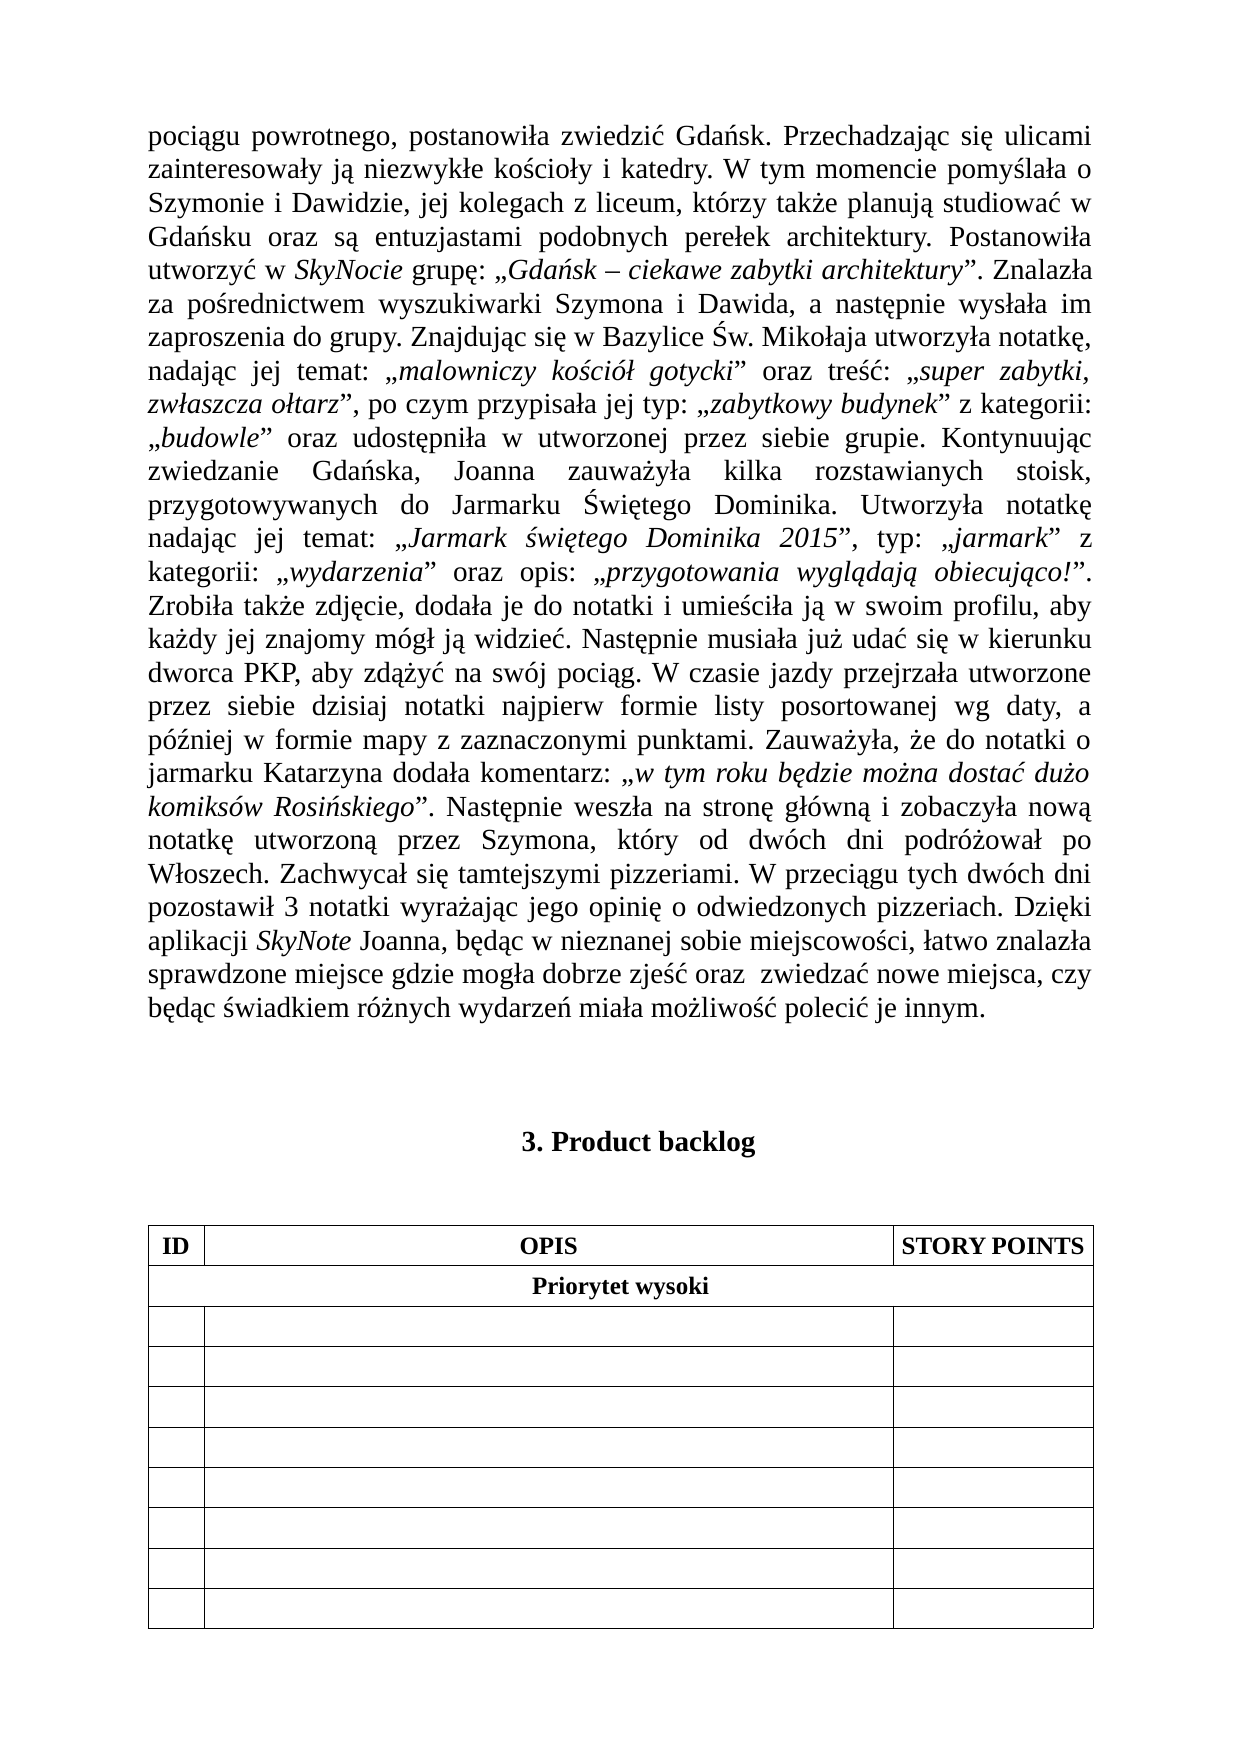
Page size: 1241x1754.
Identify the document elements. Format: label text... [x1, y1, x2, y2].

table_header ID [149, 1226, 204, 1265]
table_cell [894, 1468, 1093, 1507]
table_cell [205, 1307, 893, 1346]
table_cell [205, 1589, 893, 1628]
table_header OPIS [205, 1226, 893, 1265]
table_header STORY POINTS [894, 1226, 1093, 1265]
table_cell [894, 1428, 1093, 1467]
table_cell [149, 1307, 204, 1346]
table_cell [894, 1307, 1093, 1346]
list Product backlog [177, 1124, 1092, 1158]
text pociągu powrotnego, postanowiła zwiedzić Gdańsk. Przechadzając się ulicami zainteresowały ją niezwykłe kościoły i katedry. W tym momencie pomyślała o Szymonie i Dawidzie, jej kolegach z liceum, którzy także planują studiować w Gdańsku oraz są entuzjastami podobnych perełek architektury. Postanowiła utworzyć w SkyNocie grupę: „Gdańsk – ciekawe zabytki architektury”. Znalazła za pośrednictwem wyszukiwarki Szymona i Dawida, a następnie wysłała im zaproszenia do grupy. Znajdując się w Bazylice Św. Mikołaja utworzyła notatkę, nadając jej temat: „malowniczy kościół gotycki” oraz treść: „super zabytki, zwłaszcza ołtarz”, po czym przypisała jej typ: „zabytkowy budynek” z kategorii: „budowle” oraz udostępniła w utworzonej przez siebie grupie. Kontynuując zwiedzanie Gdańska, Joanna zauważyła kilka rozstawianych stoisk, przygotowywanych do Jarmarku Świętego Dominika. Utworzyła notatkę nadając jej temat: „Jarmark świętego Dominika 2015”, typ: „jarmark” z kategorii: „wydarzenia” oraz opis: „przygotowania wyglądają obiecująco!”. Zrobiła także zdjęcie, dodała je do notatki i umieściła ją w swoim profilu, aby każdy jej znajomy mógł ją widzieć. Następnie musiała już udać się w kierunku dworca PKP, aby zdążyć na swój pociąg. W czasie jazdy przejrzała utworzone przez siebie dzisiaj notatki najpierw formie listy posortowanej wg daty, a później w formie mapy z zaznaczonymi punktami. Zauważyła, że do notatki o jarmarku Katarzyna dodała komentarz: „w tym roku będzie można dostać dużo komiksów Rosińskiego”. Następnie weszła na stronę główną i zobaczyła nową notatkę utworzoną przez Szymona, który od dwóch dni podróżował po Włoszech. Zachwycał się tamtejszymi pizzeriami. W przeciągu tych dwóch dni pozostawił 3 notatki wyrażając jego opinię o odwiedzonych pizzeriach. Dzięki aplikacji SkyNote Joanna, będąc w nieznanej sobie miejscowości, łatwo znalazła sprawdzone miejsce gdzie mogła dobrze zjeść oraz zwiedzać nowe miejsca, czy będąc świadkiem różnych wydarzeń miała możliwość polecić je innym. [148, 118, 1092, 1024]
table_cell [894, 1549, 1093, 1588]
table_cell [149, 1549, 204, 1588]
table_cell [149, 1468, 204, 1507]
table_cell [205, 1468, 893, 1507]
table_cell [149, 1347, 204, 1386]
table_cell [205, 1549, 893, 1588]
table_cell [149, 1428, 204, 1467]
table_cell [894, 1589, 1093, 1628]
table_cell [894, 1508, 1093, 1547]
table_cell [894, 1387, 1093, 1427]
table_cell [205, 1428, 893, 1467]
table_cell [149, 1589, 204, 1628]
table_cell [205, 1387, 893, 1427]
table_cell [149, 1508, 204, 1547]
table_cell [149, 1387, 204, 1427]
table_cell [205, 1508, 893, 1547]
table_cell [205, 1347, 893, 1386]
table_cell [894, 1347, 1093, 1386]
table_cell Priorytet wysoki [149, 1266, 1093, 1306]
